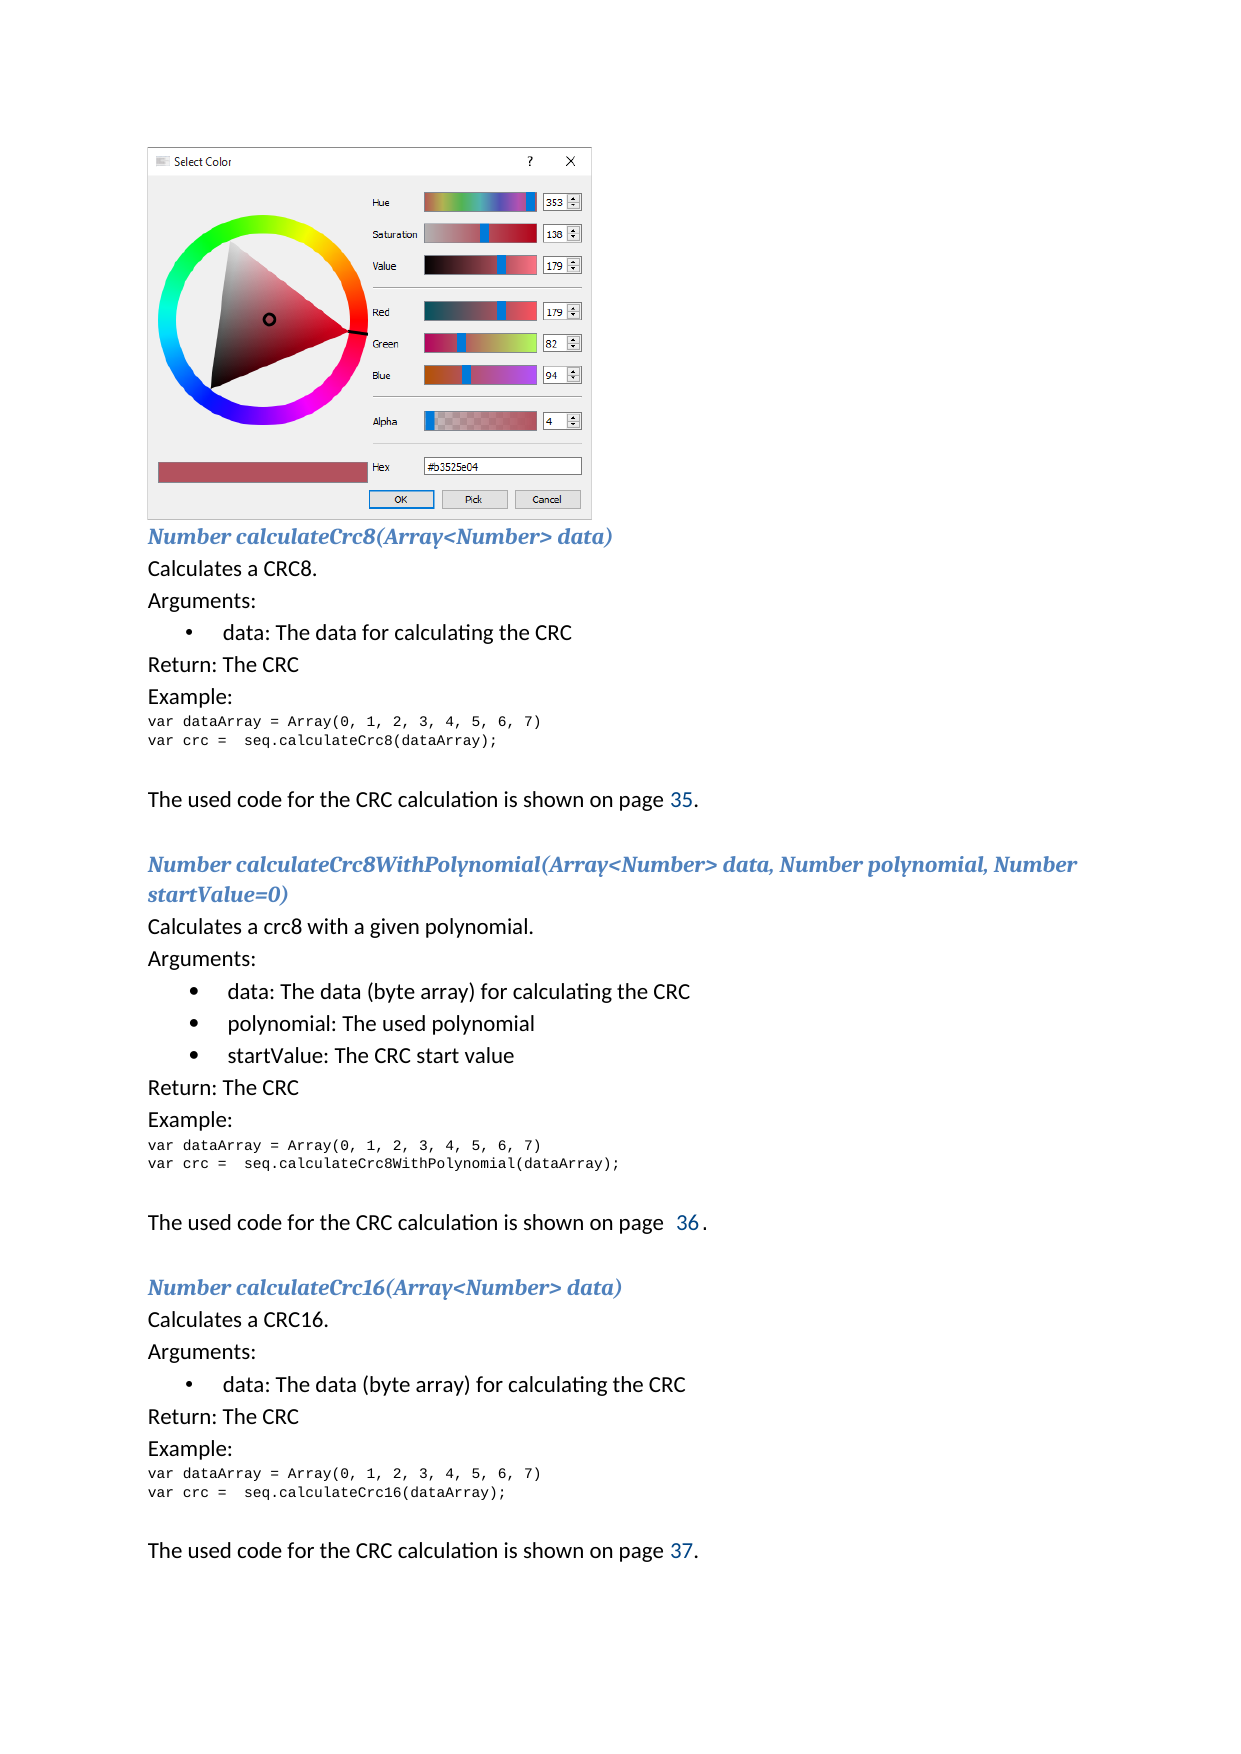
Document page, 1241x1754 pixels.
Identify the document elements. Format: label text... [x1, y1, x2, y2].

list Example: [148, 682, 1093, 710]
list data: The data (byte array) for calculating the CRC [185, 1370, 1093, 1398]
text var crc = seq.calculateCrc8WithPolynomial(dataArray); [148, 1157, 1093, 1173]
subtitle Number calculateCrc8(Array<Number> data) [148, 520, 1093, 550]
list data: The data for calculating the CRC [185, 618, 1093, 646]
list polynomial: The used polynomial [190, 1009, 1093, 1037]
list Example: [148, 1434, 1093, 1462]
text var crc = seq.calculateCrc8(dataArray); [148, 733, 1093, 750]
text var dataArray = Array(0, 1, 2, 3, 4, 5, 6, 7) [148, 1138, 1093, 1154]
text Calculates a crc8 with a given polynomial. [148, 912, 1093, 940]
list data: The data (byte array) for calculating the CRC [190, 977, 1093, 1005]
list Calculates a CRC8. [148, 554, 1093, 582]
list startValue: The CRC start value [190, 1041, 1093, 1069]
list Return: The CRC [148, 650, 1093, 678]
picture [147, 147, 592, 520]
list Calculates a CRC16. [148, 1305, 1093, 1333]
text The used code for the CRC calculation is shown on page 35. [148, 785, 1093, 813]
subtitle Number calculateCrc8WithPolynomial(Array<Number> data, Number polynomial, Number startValue=0) [148, 852, 1093, 908]
text Arguments: [148, 944, 1093, 973]
text Example: [148, 1106, 1093, 1133]
subtitle Number calculateCrc16(Array<Number> data) [148, 1275, 1093, 1301]
text The used code for the CRC calculation is shown on page 37. [148, 1536, 1093, 1564]
text var crc = seq.calculateCrc16(dataArray); [148, 1485, 1093, 1502]
text var dataArray = Array(0, 1, 2, 3, 4, 5, 6, 7) [148, 1466, 1093, 1483]
text Return: The CRC [148, 1073, 1093, 1101]
list Arguments: [148, 586, 1093, 614]
text The used code for the CRC calculation is shown on page 36. [148, 1208, 1093, 1236]
text var dataArray = Array(0, 1, 2, 3, 4, 5, 6, 7) [148, 714, 1093, 731]
list Return: The CRC [148, 1402, 1093, 1430]
list Arguments: [148, 1337, 1093, 1366]
